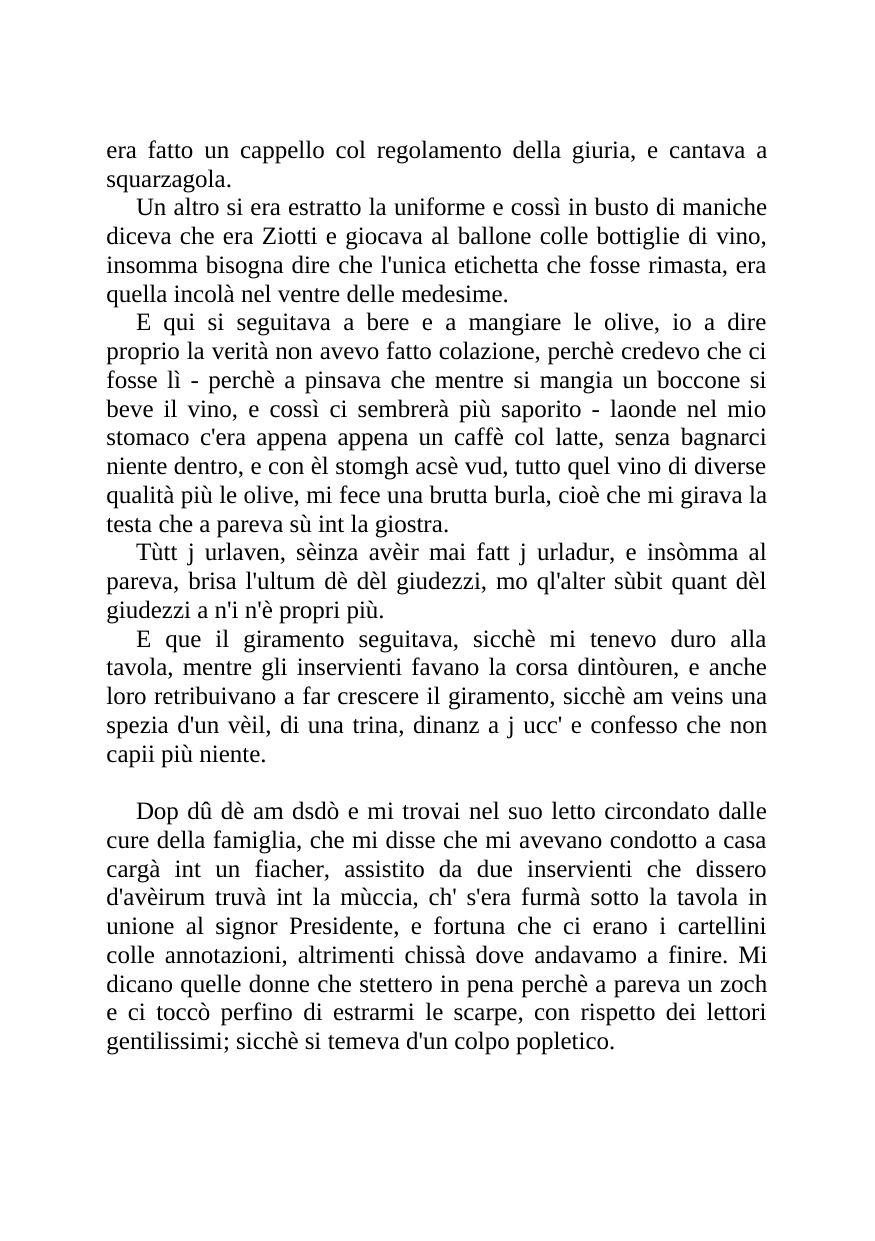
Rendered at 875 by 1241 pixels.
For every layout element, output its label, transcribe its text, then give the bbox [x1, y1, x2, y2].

text Un altro si era estratto la uniforme e cossì in busto di maniche diceva che era Ziotti e giocava al ballone colle bottiglie di vino, insomma bisogna dire che l'unica etichetta che fosse rimasta, era quella incolà nel ventre delle medesime. [106, 192, 768, 307]
text E que il giramento seguitava, sicchè mi tenevo duro alla tavola, mentre gli inservienti favano la corsa dintòuren, e anche loro retribuivano a far crescere il giramento, sicchè am veins una spezia d'un vèil, di una trina, dinanz a j ucc' e confesso che non capii più niente. [106, 624, 768, 767]
text Dop dû dè am dsdò e mi trovai nel suo letto circondato dalle cure della famiglia, che mi disse che mi avevano condotto a casa cargà int un fiacher, assistito da due inservienti che dissero d'avèirum truvà int la mùccia, ch' s'era furmà sotto la tavola in unione al signor Presidente, e fortuna che ci erano i cartellini colle annotazioni, altrimenti chissà dove andavamo a finire. Mi dicano quelle donne che stettero in pena perchè a pareva un zoch e ci toccò perfino di estrarmi le scarpe, con rispetto dei lettori gentilissimi; sicchè si temeva d'un colpo popletico. [106, 796, 768, 1055]
text era fatto un cappello col regolamento della giuria, e cantava a squarzagola. [106, 135, 768, 192]
text E qui si seguitava a bere e a mangiare le olive, io a dire proprio la verità non avevo fatto colazione, perchè credevo che ci fosse lì - perchè a pinsava che mentre si mangia un boccone si beve il vino, e cossì ci sembrerà più saporito - laonde nel mio stomaco c'era appena appena un caffè col latte, senza bagnarci niente dentro, e con èl stomgh acsè vud, tutto quel vino di diverse qualità più le olive, mi fece una brutta burla, cioè che mi girava la testa che a pareva sù int la giostra. [106, 307, 768, 537]
text Tùtt j urlaven, sèinza avèir mai fatt j urladur, e insòmma al pareva, brisa l'ultum dè dèl giudezzi, mo ql'alter sùbit quant dèl giudezzi a n'i n'è propri più. [106, 537, 768, 624]
